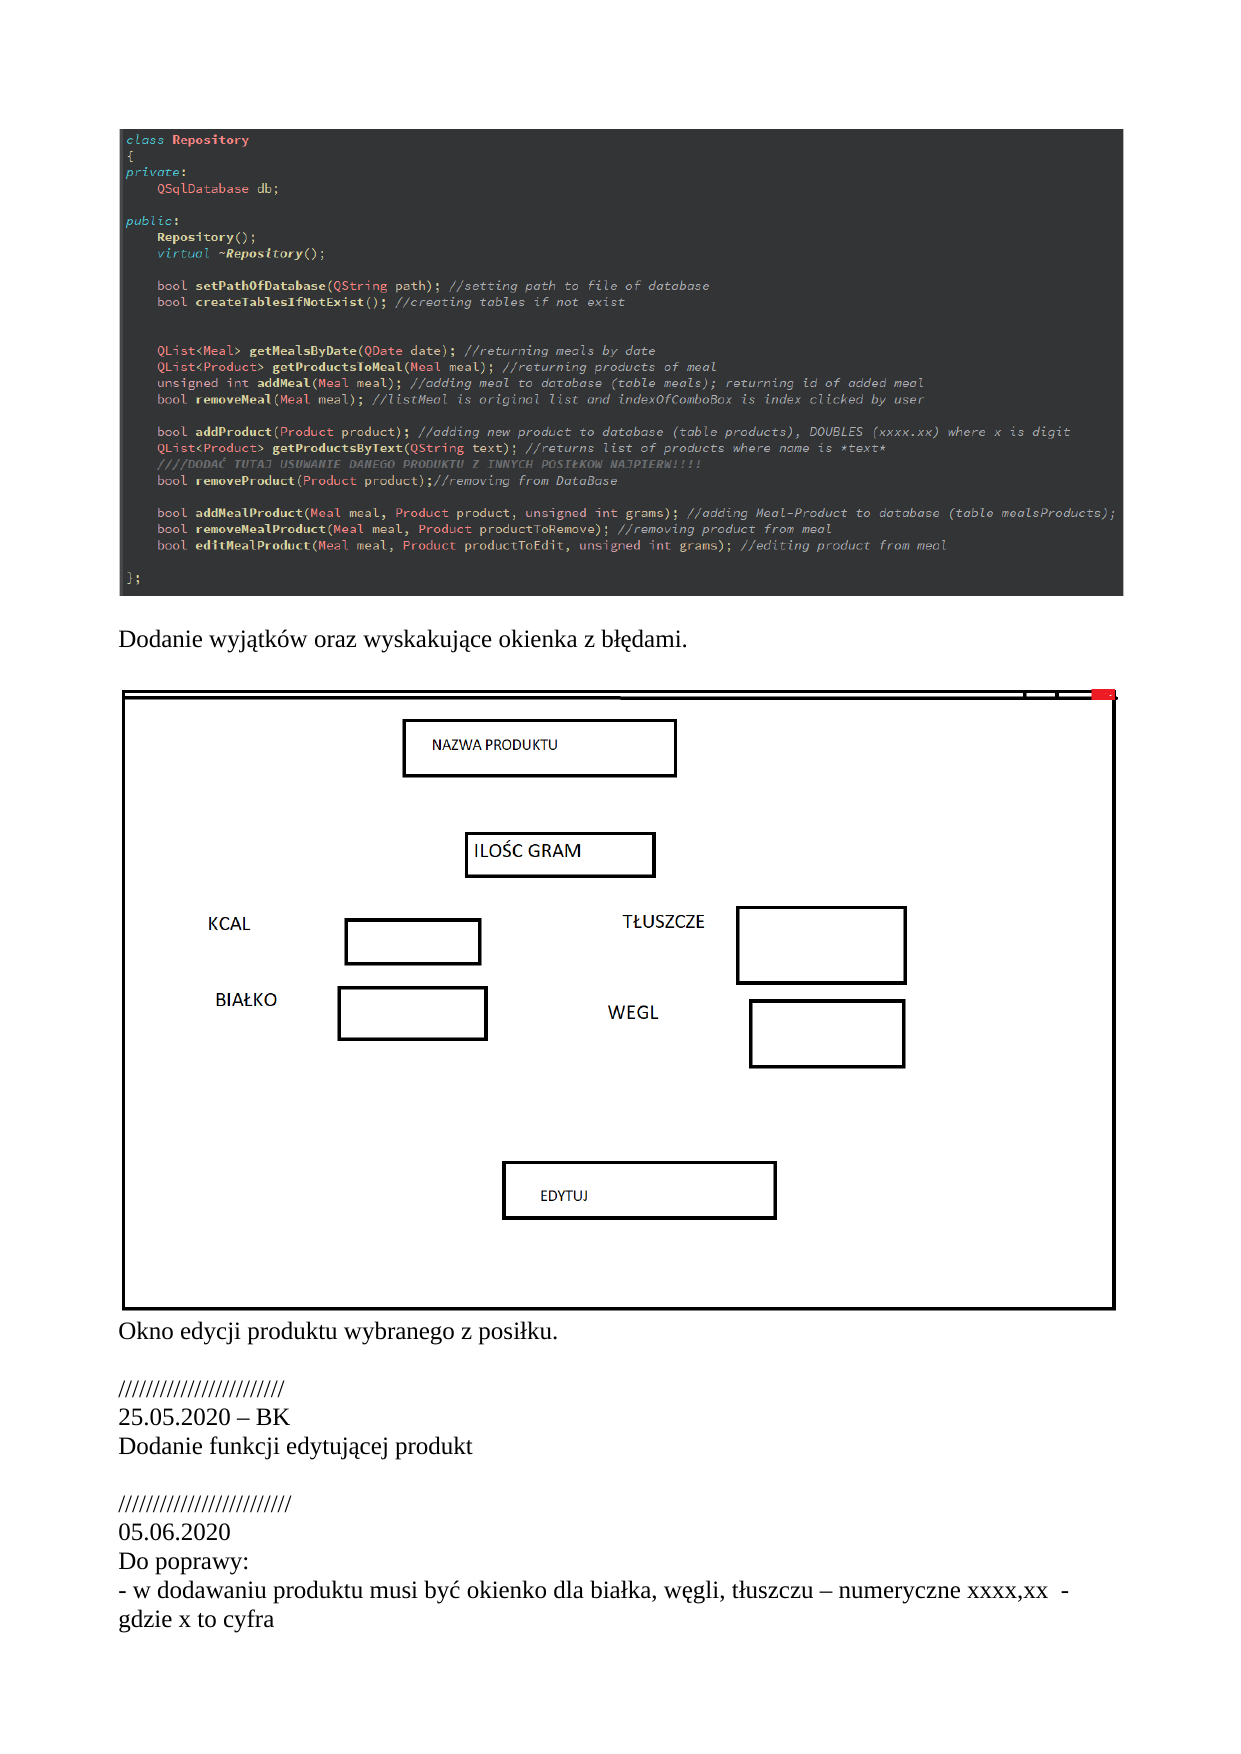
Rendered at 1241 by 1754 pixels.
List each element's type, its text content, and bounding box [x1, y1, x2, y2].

text 05.06.2020 [118, 1517, 1122, 1546]
text Dodanie funkcji edytującej produkt [118, 1431, 1122, 1460]
text 25.05.2020 – BK [118, 1402, 1122, 1431]
picture [118, 681, 1123, 1317]
text //////////////////////// [118, 1374, 1122, 1402]
picture [119, 129, 1124, 596]
text Okno edycji produktu wybranego z posiłku. [118, 1317, 1122, 1345]
text - w dodawaniu produktu musi być okienko dla białka, węgli, tłuszczu – numeryczne xxxx,xx - gdzie x to cyfra [118, 1575, 1122, 1632]
text ///////////////////////// [118, 1489, 1122, 1517]
text Do poprawy: [118, 1546, 1122, 1575]
text Dodanie wyjątków oraz wyskakujące okienka z błędami. [118, 624, 1122, 653]
